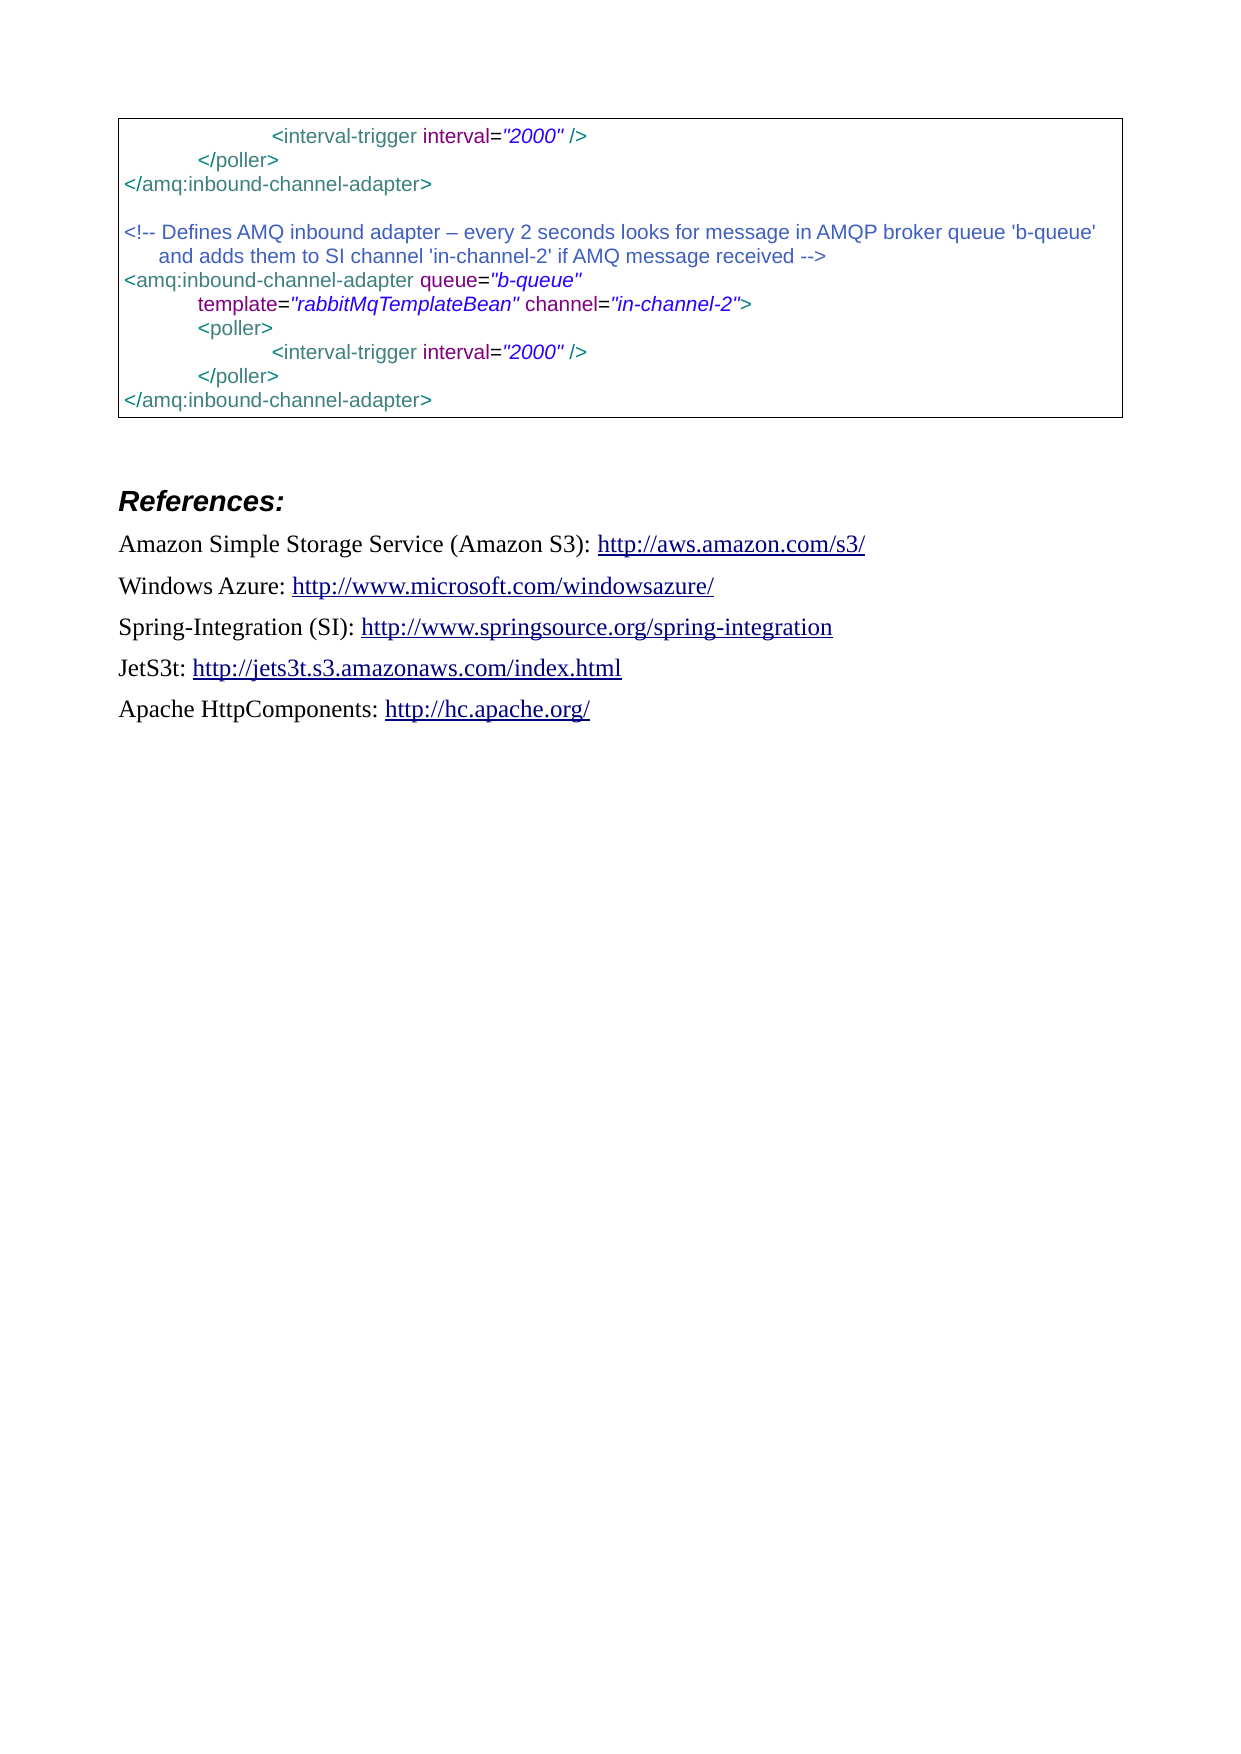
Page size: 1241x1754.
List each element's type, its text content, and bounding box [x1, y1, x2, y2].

text Amazon Simple Storage Service (Amazon S3): http://aws.amazon.com/s3/ [118, 529, 1122, 558]
text Apache HttpComponents: http://hc.apache.org/ [118, 694, 1122, 723]
text Spring-Integration (SI): http://www.springsource.org/spring-integration [118, 612, 1122, 641]
text Windows Azure: http://www.microsoft.com/windowsazure/ [118, 571, 1122, 599]
text JetS3t: http://jets3t.s3.amazonaws.com/index.html [118, 653, 1122, 682]
table_header <interval-trigger interval="2000" /> </poller> </amq:inbound-channel-adapter> <!-- Defines AMQ inbound adapter – every 2 seconds looks for message in AMQP broker queue 'b-queue' and adds them to SI channel 'in-channel-2' if AMQ message received --> <amq:inbound-channel-adapter queue="b-queue" template="rabbitMqTemplateBean" channel="in-channel-2"> <poller> <interval-trigger interval="2000" /> </poller> </amq:inbound-channel-adapter> [119, 119, 1122, 417]
subtitle References: [118, 483, 1122, 517]
